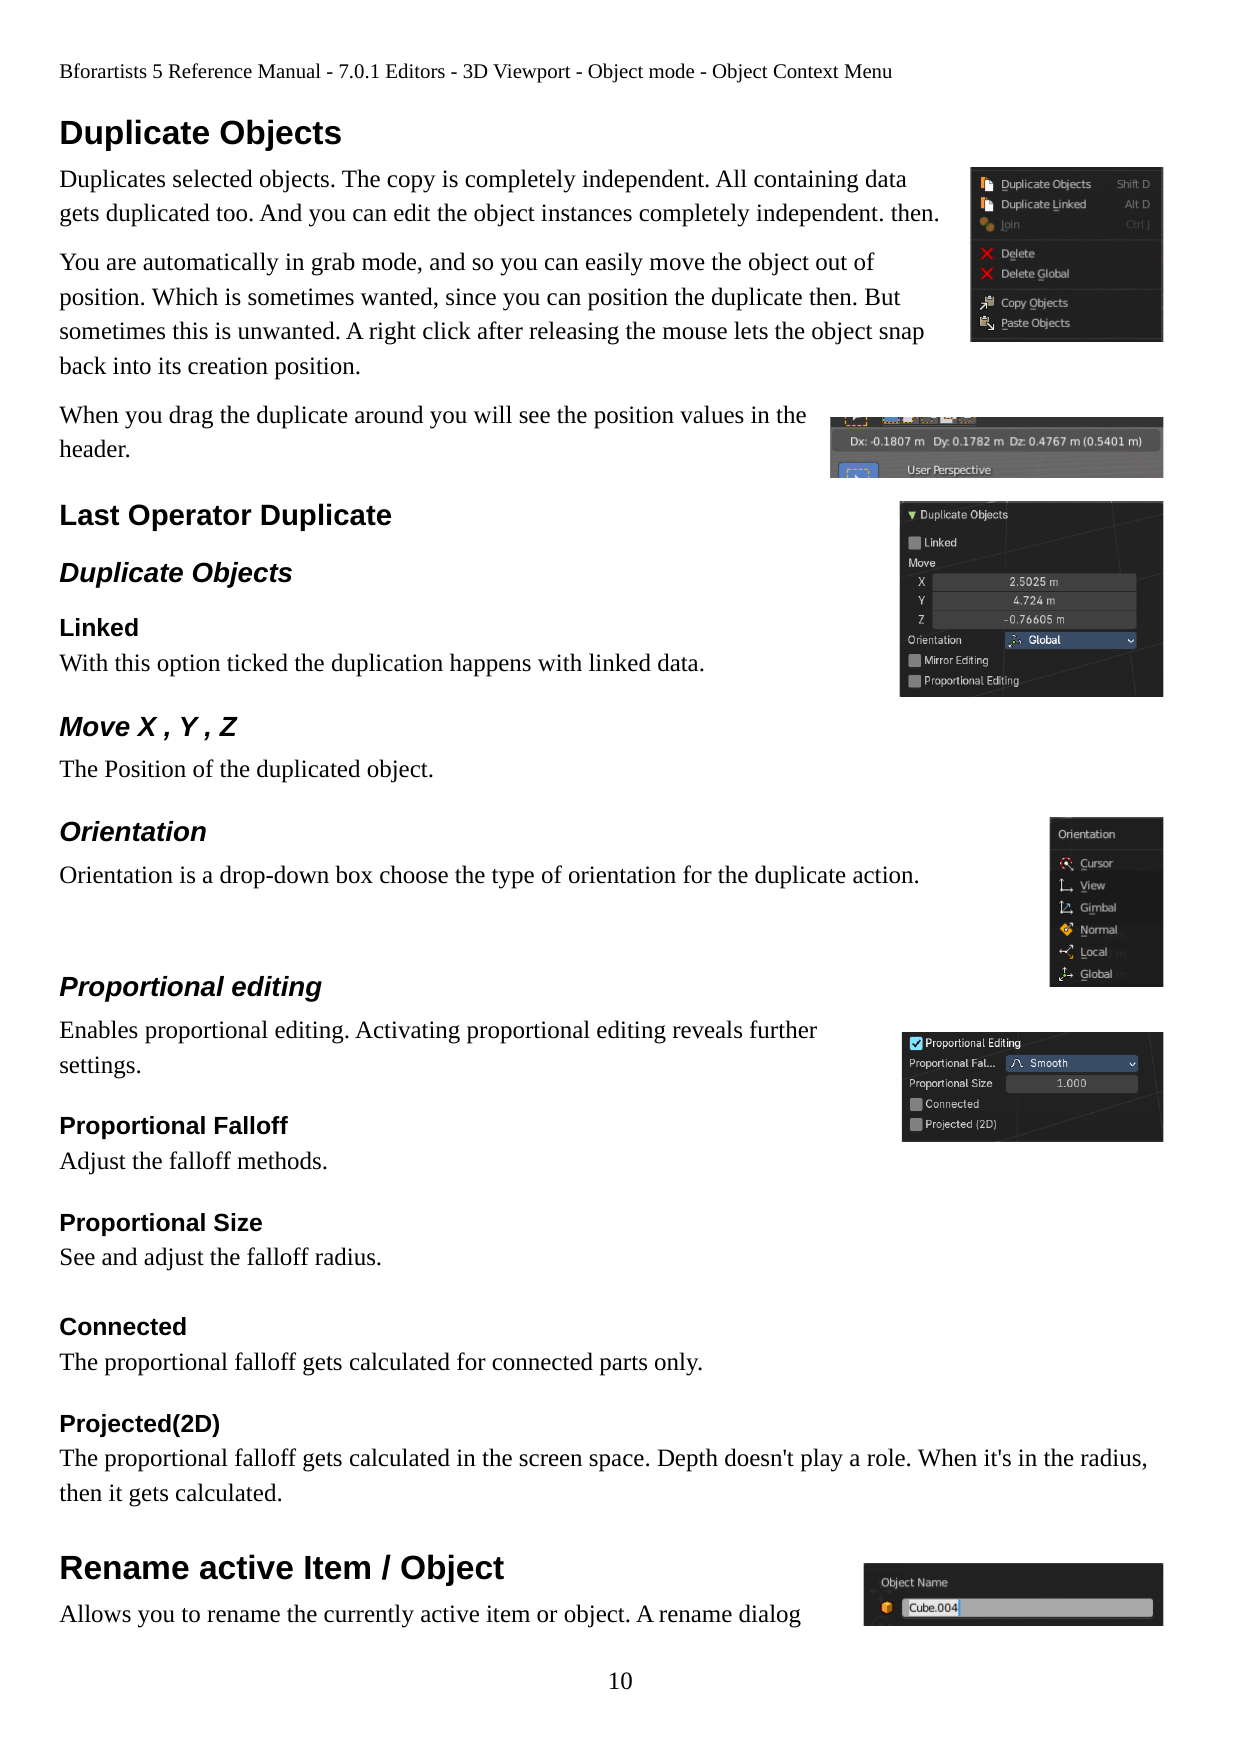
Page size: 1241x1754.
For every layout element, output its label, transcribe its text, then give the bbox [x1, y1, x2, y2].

picture [863, 1563, 1164, 1626]
picture [970, 167, 1164, 342]
text The proportional falloff gets calculated for connected parts only. [59, 1347, 1181, 1376]
text The Position of the duplicated object. [59, 754, 1181, 783]
text The proportional falloff gets calculated in the screen space. Depth doesn't play a role. When it's in the radius, then it gets calculated. [59, 1443, 1181, 1507]
text Enables proportional editing. Activating proportional editing reveals further settings. [59, 1015, 1181, 1078]
subtitle Connected [59, 1312, 1181, 1341]
subtitle Rename active Item / Object [59, 1548, 1181, 1587]
subtitle Last Operator Duplicate [59, 498, 1181, 532]
subtitle Proportional Falloff [59, 1111, 901, 1140]
subtitle Duplicate Objects [59, 113, 1181, 151]
subtitle [1164, 557, 1181, 588]
subtitle Proportional Size [59, 1208, 1181, 1236]
subtitle Proportional editing [59, 971, 1181, 1003]
subtitle Orientation [59, 816, 1181, 848]
subtitle Projected(2D) [59, 1409, 1181, 1437]
picture [901, 1032, 1164, 1142]
text With this option ticked the duplication happens with linked data. [59, 648, 899, 677]
text See and adjust the falloff radius. [59, 1242, 1181, 1271]
text You are automatically in grab mode, and so you can easily move the object out of position. Which is sometimes wanted, since you can position the duplicate then. But sometimes this is unwanted. A right click after releasing the mouse lets the object snap back into its creation position. [59, 247, 1181, 379]
text Duplicates selected objects. The copy is completely independent. All containing data gets duplicated too. And you can edit the object instances completely independent. then. [59, 164, 1181, 227]
picture [1049, 817, 1164, 987]
subtitle Linked [59, 613, 899, 642]
subtitle [1164, 613, 1181, 642]
subtitle [1164, 1111, 1181, 1140]
picture [830, 417, 1164, 478]
text When you drag the duplicate around you will see the position values in the header. [59, 400, 1181, 417]
subtitle Move X , Y , Z [59, 710, 1181, 742]
text Allows you to rename the currently active item or object. A rename dialog [59, 1599, 1181, 1628]
text Adjust the falloff methods. [59, 1146, 1181, 1175]
text Orientation is a drop-down box choose the type of orientation for the duplicate action. [59, 860, 1049, 889]
picture [899, 501, 1164, 697]
subtitle Duplicate Objects [59, 557, 899, 588]
